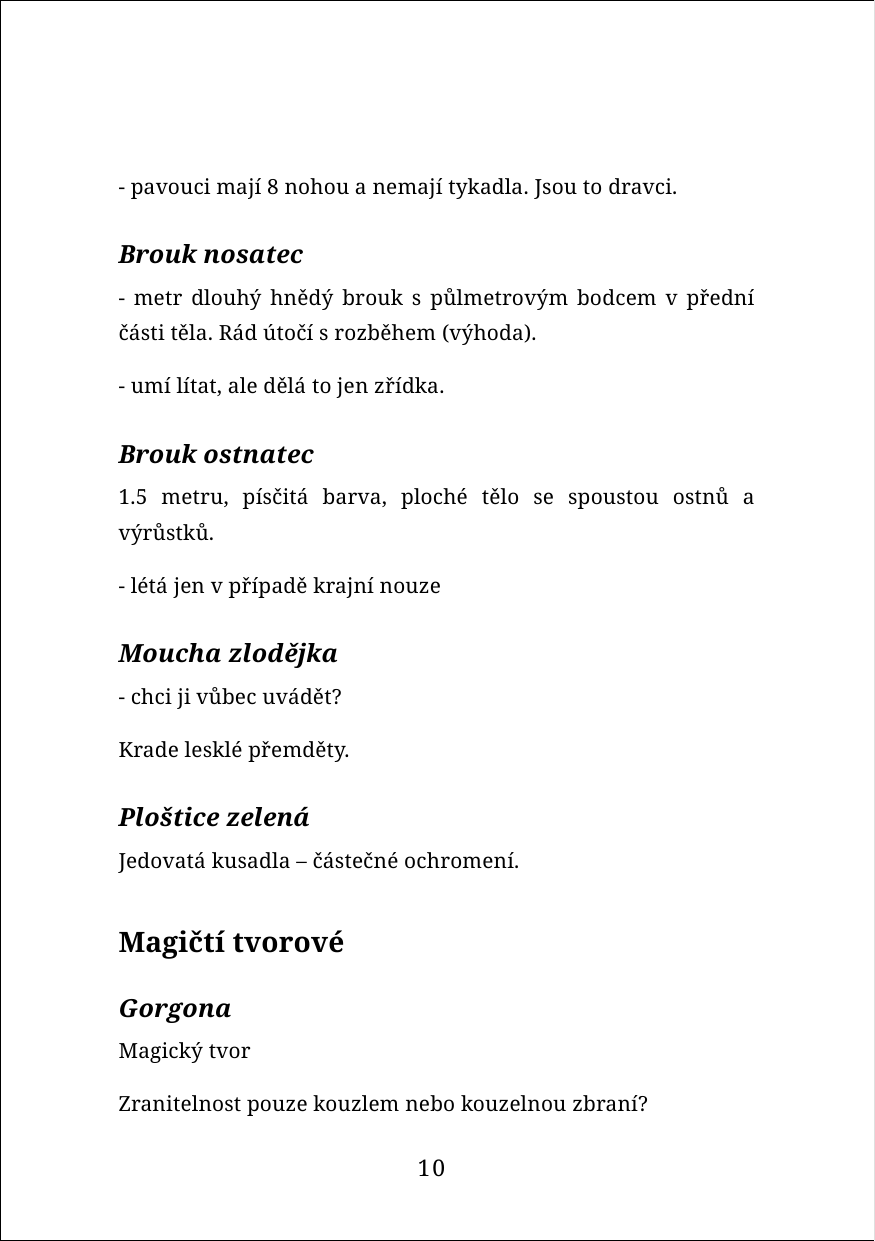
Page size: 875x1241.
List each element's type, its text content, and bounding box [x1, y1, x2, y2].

subtitle Brouk nosatec [118, 237, 756, 271]
text - umí lítat, ale dělá to jen zřídka. [118, 371, 756, 400]
text - létá jen v případě krajní nouze [118, 571, 756, 599]
text Zranitelnost pouze kouzlem nebo kouzelnou zbraní? [118, 1089, 756, 1118]
text - metr dlouhý hnědý brouk s půlmetrovým bodcem v přední části těla. Rád útočí s rozběhem (výhoda). [118, 283, 756, 347]
text - pavouci mají 8 nohou a nemají tykadla. Jsou to dravci. [118, 172, 756, 200]
text Krade lesklé přemděty. [118, 735, 756, 763]
subtitle Brouk ostnatec [118, 436, 756, 470]
subtitle Gorgona [118, 991, 756, 1024]
subtitle Moucha zlodějka [118, 636, 756, 670]
text 1.5 metru, písčitá barva, ploché tělo se spoustou ostnů a výrůstků. [118, 482, 756, 546]
subtitle Magičtí tvorové [118, 923, 756, 961]
subtitle Ploštice zelená [118, 800, 756, 834]
text - chci ji vůbec uvádět? [118, 682, 756, 710]
text Magický tvor [118, 1036, 756, 1065]
text Jedovatá kusadla – částečné ochromení. [118, 846, 756, 874]
